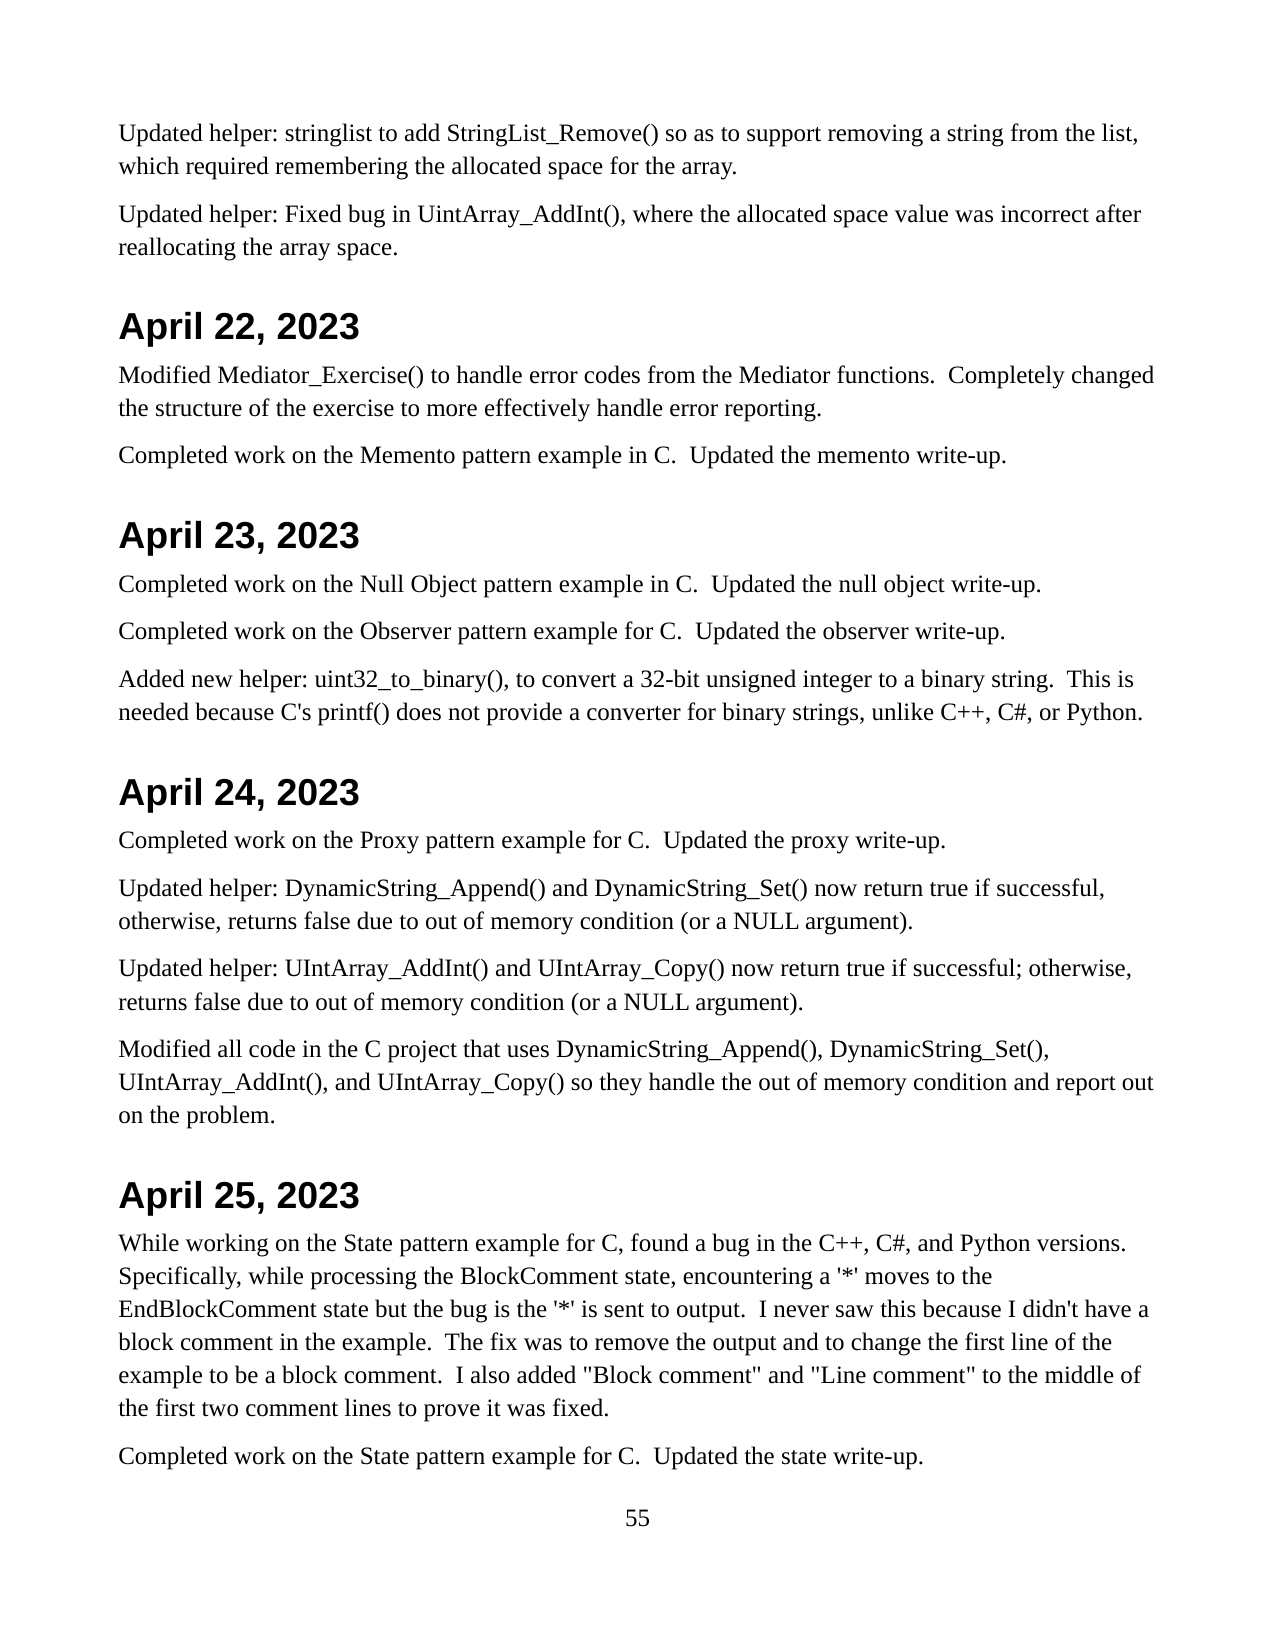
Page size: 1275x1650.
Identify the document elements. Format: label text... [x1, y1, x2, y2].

subtitle April 22, 2023 [118, 304, 1157, 347]
text Added new helper: uint32_to_binary(), to convert a 32-bit unsigned integer to a binary string. This is needed because C's printf() does not provide a converter for binary strings, unlike C++, C#, or Python. [118, 664, 1157, 726]
text Completed work on the Memento pattern example in C. Updated the memento write-up. [118, 441, 1157, 469]
text Updated helper: Fixed bug in UintArray_AddInt(), where the allocated space value was incorrect after reallocating the array space. [118, 199, 1157, 261]
text Completed work on the Proxy pattern example for C. Updated the proxy write-up. [118, 825, 1157, 854]
subtitle April 24, 2023 [118, 770, 1157, 813]
text Modified Mediator_Exercise() to handle error codes from the Mediator functions. Completely changed the structure of the exercise to more effectively handle error reporting. [118, 360, 1157, 422]
text Modified all code in the C project that uses DynamicString_Append(), DynamicString_Set(), UIntArray_AddInt(), and UIntArray_Copy() so they handle the out of memory condition and report out on the problem. [118, 1034, 1157, 1129]
text Completed work on the Observer pattern example for C. Updated the observer write-up. [118, 616, 1157, 645]
subtitle April 25, 2023 [118, 1173, 1157, 1216]
text Updated helper: UIntArray_AddInt() and UIntArray_Copy() now return true if successful; otherwise, returns false due to out of memory condition (or a NULL argument). [118, 953, 1157, 1015]
text Completed work on the State pattern example for C. Updated the state write-up. [118, 1441, 1157, 1470]
subtitle April 23, 2023 [118, 513, 1157, 556]
text Updated helper: DynamicString_Append() and DynamicString_Set() now return true if successful, otherwise, returns false due to out of memory condition (or a NULL argument). [118, 873, 1157, 935]
text Updated helper: stringlist to add StringList_Remove() so as to support removing a string from the list, which required remembering the allocated space for the array. [118, 118, 1157, 180]
text While working on the State pattern example for C, found a bug in the C++, C#, and Python versions. Specifically, while processing the BlockComment state, encountering a '*' moves to the EndBlockComment state but the bug is the '*' is sent to output. I never saw this because I didn't have a block comment in the example. The fix was to remove the output and to change the first line of the example to be a block comment. I also added "Block comment" and "Line comment" to the middle of the first two comment lines to prove it was fixed. [118, 1228, 1157, 1422]
text Completed work on the Null Object pattern example in C. Updated the null object write-up. [118, 569, 1157, 598]
